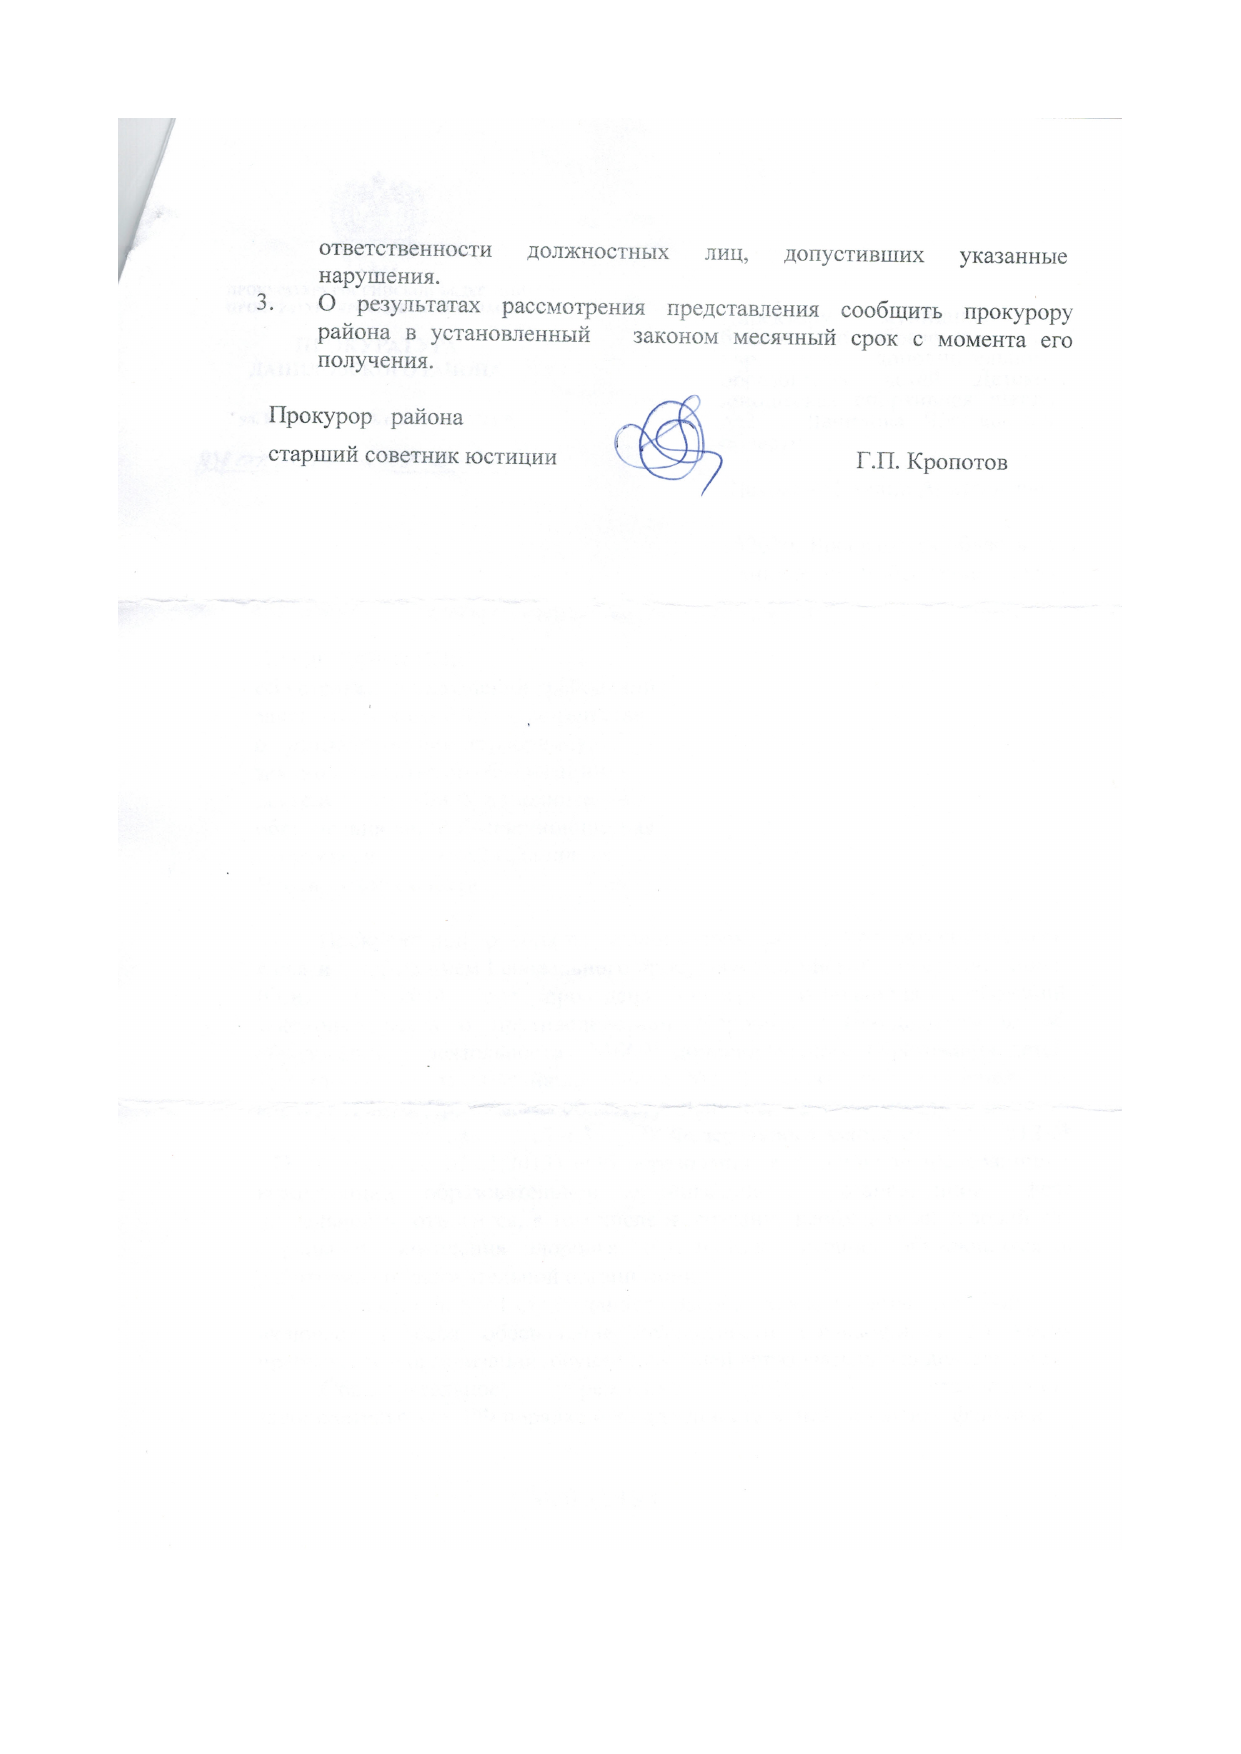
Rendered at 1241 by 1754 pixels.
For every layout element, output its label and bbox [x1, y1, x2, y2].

picture [118, 118, 1122, 1550]
